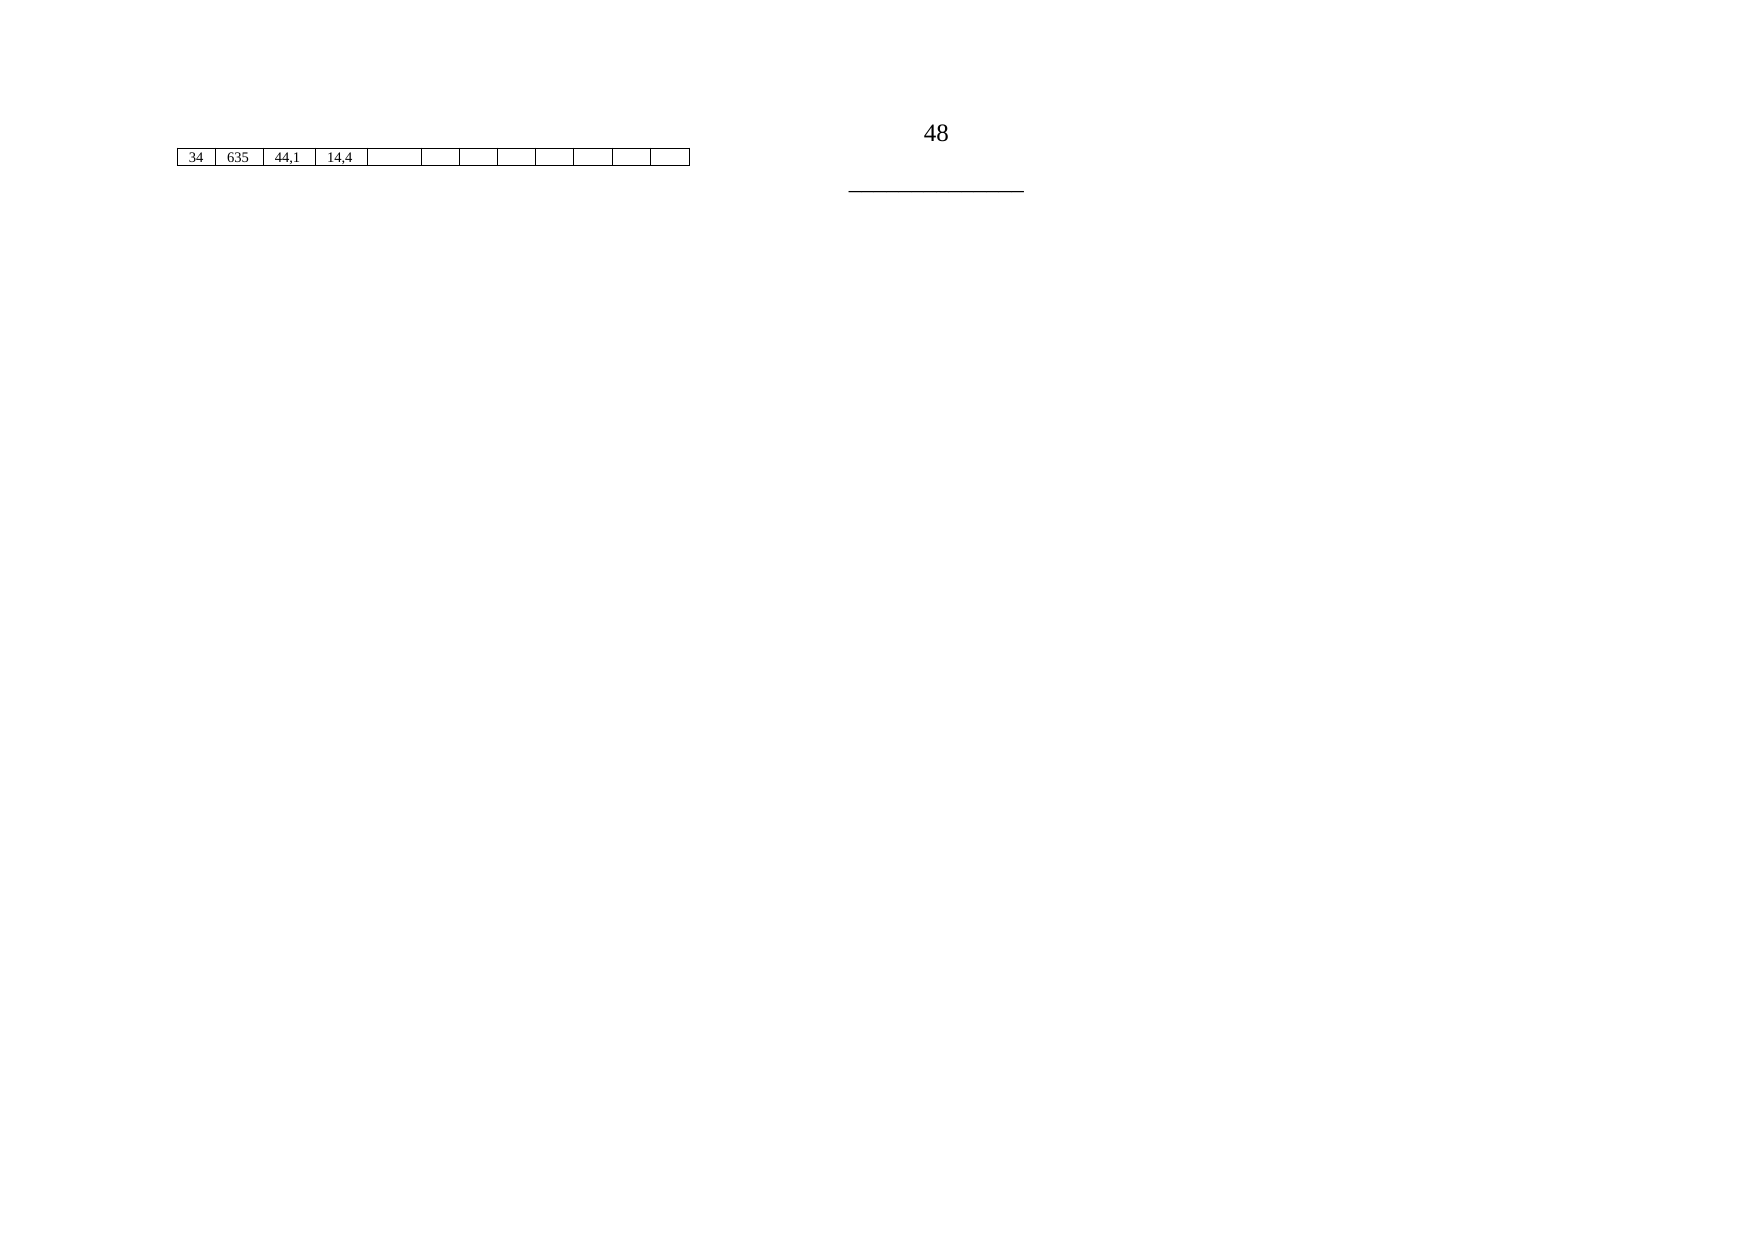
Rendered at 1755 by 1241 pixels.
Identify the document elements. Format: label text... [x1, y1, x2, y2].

table_cell [827, 148, 879, 165]
table_cell [1441, 148, 1480, 165]
table_cell 44,1 [264, 149, 315, 165]
table_cell [1518, 148, 1556, 165]
table_cell [460, 149, 497, 165]
table_cell [536, 149, 573, 165]
text ______________ [177, 166, 1695, 195]
table_cell [1201, 148, 1248, 165]
table_cell [574, 149, 612, 165]
table_cell 34 [178, 149, 215, 165]
table_cell [1248, 148, 1301, 165]
table_cell [971, 148, 1009, 165]
table_cell [498, 149, 535, 165]
table_cell [613, 149, 650, 165]
table_cell [651, 149, 689, 165]
table_cell [1124, 148, 1162, 165]
table_cell 635 [216, 149, 263, 165]
table_cell [1047, 148, 1085, 165]
table_cell [933, 148, 971, 165]
table_cell [880, 148, 932, 165]
table_cell 14,4 [316, 149, 367, 165]
table_cell [1406, 148, 1441, 165]
table_cell [1480, 148, 1518, 165]
table_cell [775, 148, 827, 165]
table_cell [1163, 148, 1201, 165]
table_cell [368, 149, 421, 165]
table_cell [690, 148, 727, 165]
table_cell [1556, 148, 1595, 165]
table_cell [1085, 148, 1124, 165]
table_cell [1009, 148, 1047, 165]
table_cell [422, 149, 459, 165]
table_cell [1353, 148, 1406, 165]
table_cell [1301, 148, 1353, 165]
table_cell [728, 148, 775, 165]
